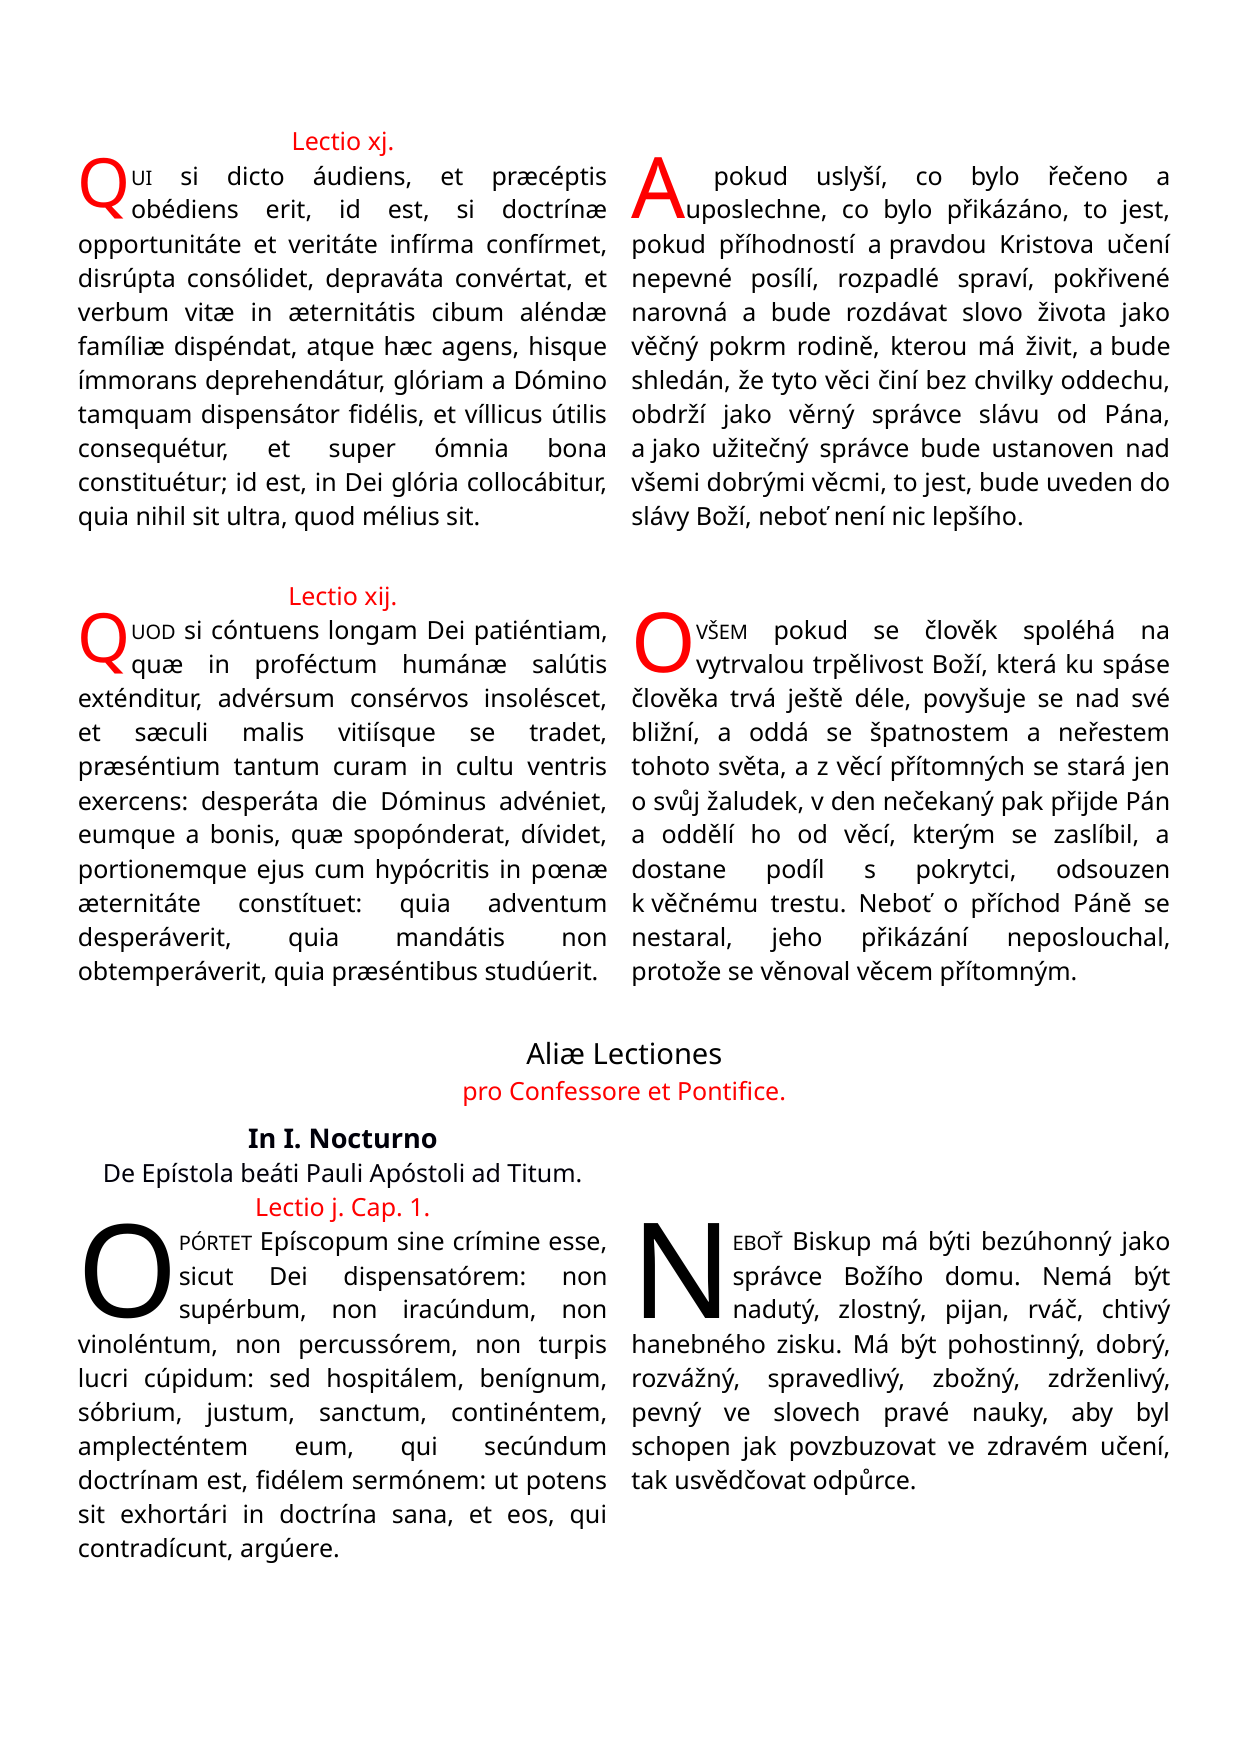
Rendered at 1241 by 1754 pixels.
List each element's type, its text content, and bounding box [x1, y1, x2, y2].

table_cell Ovšem pokud se člověk spoléhá na vytrvalou trpělivost Boží, která ku spáse člověka trvá ještě déle, povyšuje se nad své bližní, a oddá se špatnostem a neřestem tohoto světa, a z věcí přítomných se stará jen o svůj žaludek, v den nečekaný pak přijde Pán a oddělí ho od věcí, kterým se zaslíbil, a dostane podíl s pokrytci, odsouzen k věčnému trestu. Neboť o příchod Páně se nestaral, jeho přikázání neposlouchal, protože se věnoval věcem přítomným. [619, 573, 1182, 1027]
table_cell Neboť Biskup má býti bezúhonný jako správce Božího domu. Nemá být nadutý, zlostný, pijan, rváč, chtivý hanebného zisku. Má být pohostinný, dobrý, rozvážný, spravedlivý, zbožný, zdrženlivý, pevný ve slovech pravé nauky, aby byl schopen jak povzbuzovat ve zdravém učení, tak usvědčovat odpůrce. [619, 1113, 1182, 1605]
table_cell Lectio xj. Qui si dicto áudiens, et præcéptis obédiens erit, id est, si doctrínæ opportunitáte et veritáte infírma confírmet, disrúpta consólidet, depraváta convértat, et verbum vitæ in æternitátis cibum aléndæ famíliæ dispéndat, atque hæc agens, hisque ímmorans deprehendátur, glóriam a Dómino tamquam dispensátor fidélis, et víllicus útilis consequétur, et super ómnia bona constituétur; id est, in Dei glória collocábitur, quia nihil sit ultra, quod mélius sit. [66, 118, 619, 573]
table_cell A pokud uslyší, co bylo řečeno a uposlechne, co bylo přikázáno, to jest, pokud příhodností a pravdou Kristova učení nepevné posílí, rozpadlé spraví, pokřivené narovná a bude rozdávat slovo života jako věčný pokrm rodině, kterou má živit, a bude shledán, že tyto věci činí bez chvilky oddechu, obdrží jako věrný správce slávu od Pána, a jako užitečný správce bude ustanoven nad všemi dobrými věcmi, to jest, bude uveden do slávy Boží, neboť není nic lepšího. [619, 118, 1182, 573]
table_cell Aliæ Lectiones pro Confessore et Pontifice. [66, 1028, 1182, 1113]
table_cell In I. Nocturno De Epístola beáti Pauli Apóstoli ad Titum. Lectio j. Cap. 1. Opórtet Epíscopum sine crímine esse, sicut Dei dispensatórem: non supérbum, non iracúndum, non vinoléntum, non percussórem, non turpis lucri cúpidum: sed hospitálem, benígnum, sóbrium, justum, sanctum, continéntem, amplecténtem eum, qui secúndum doctrínam est, fidélem sermónem: ut potens sit exhortári in doctrína sana, et eos, qui contradícunt, argúere. [66, 1113, 619, 1605]
table_cell Lectio xij. Quod si cóntuens longam Dei patiéntiam, quæ in proféctum humánæ salútis exténditur, advérsum consérvos insoléscet, et sæculi malis vitiísque se tradet, præséntium tantum curam in cultu ventris exercens: desperáta die Dóminus advéniet, eumque a bonis, quæ spopónderat, dívidet, portionemque ejus cum hypócritis in pœnæ æternitáte constítuet: quia adventum desperáverit, quia mandátis non obtemperáverit, quia præséntibus studúerit. [66, 573, 619, 1027]
